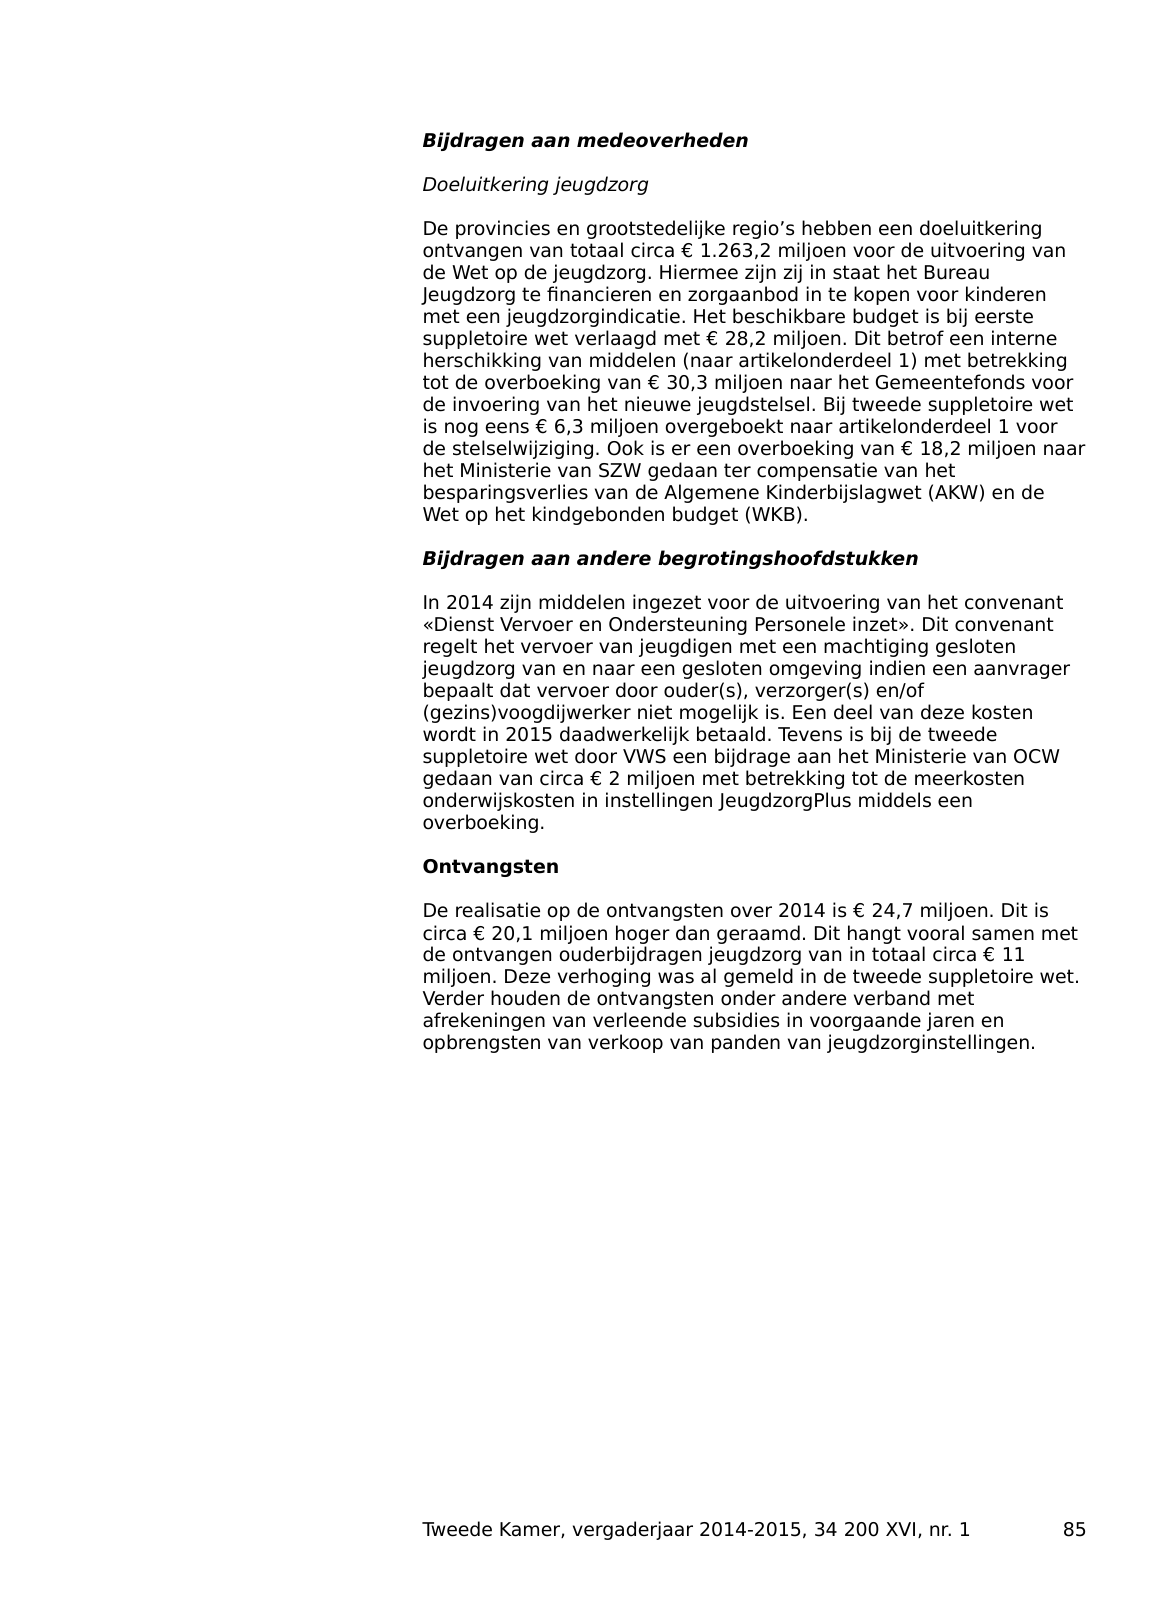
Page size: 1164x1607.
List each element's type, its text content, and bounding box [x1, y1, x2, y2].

subtitle Ontvangsten [422, 856, 1087, 878]
text In 2014 zijn middelen ingezet voor de uitvoering van het convenant «Dienst Vervoer en Ondersteuning Personele inzet». Dit convenant regelt het vervoer van jeugdigen met een machtiging gesloten jeugdzorg van en naar een gesloten omgeving indien een aanvrager bepaalt dat vervoer door ouder(s), verzorger(s) en/of (gezins)voogdijwerker niet mogelijk is. Een deel van deze kosten wordt in 2015 daadwerkelijk betaald. Tevens is bij de tweede suppletoire wet door VWS een bijdrage aan het Ministerie van OCW gedaan van circa € 2 miljoen met betrekking tot de meerkosten onderwijskosten in instellingen JeugdzorgPlus middels een overboeking. [422, 592, 1087, 834]
text De provincies en grootstedelijke regio’s hebben een doeluitkering ontvangen van totaal circa € 1.263,2 miljoen voor de uitvoering van de Wet op de jeugdzorg. Hiermee zijn zij in staat het Bureau Jeugdzorg te financieren en zorgaanbod in te kopen voor kinderen met een jeugdzorgindicatie. Het beschikbare budget is bij eerste suppletoire wet verlaagd met € 28,2 miljoen. Dit betrof een interne herschikking van middelen (naar artikelonderdeel 1) met betrekking tot de overboeking van € 30,3 miljoen naar het Gemeentefonds voor de invoering van het nieuwe jeugdstelsel. Bij tweede suppletoire wet is nog eens € 6,3 miljoen overgeboekt naar artikelonderdeel 1 voor de stelselwijziging. Ook is er een overboeking van € 18,2 miljoen naar het Ministerie van SZW gedaan ter compensatie van het besparingsverlies van de Algemene Kinderbijslagwet (AKW) en de Wet op het kindgebonden budget (WKB). [422, 218, 1087, 526]
subtitle Bijdragen aan medeoverheden [422, 130, 1087, 152]
text De realisatie op de ontvangsten over 2014 is € 24,7 miljoen. Dit is circa € 20,1 miljoen hoger dan geraamd. Dit hangt vooral samen met de ontvangen ouderbijdragen jeugdzorg van in totaal circa € 11 miljoen. Deze verhoging was al gemeld in de tweede suppletoire wet. Verder houden de ontvangsten onder andere verband met afrekeningen van verleende subsidies in voorgaande jaren en opbrengsten van verkoop van panden van jeugdzorginstellingen. [422, 900, 1087, 1054]
subtitle Doeluitkering jeugdzorg [422, 174, 1087, 196]
subtitle Bijdragen aan andere begrotingshoofdstukken [422, 548, 1087, 570]
